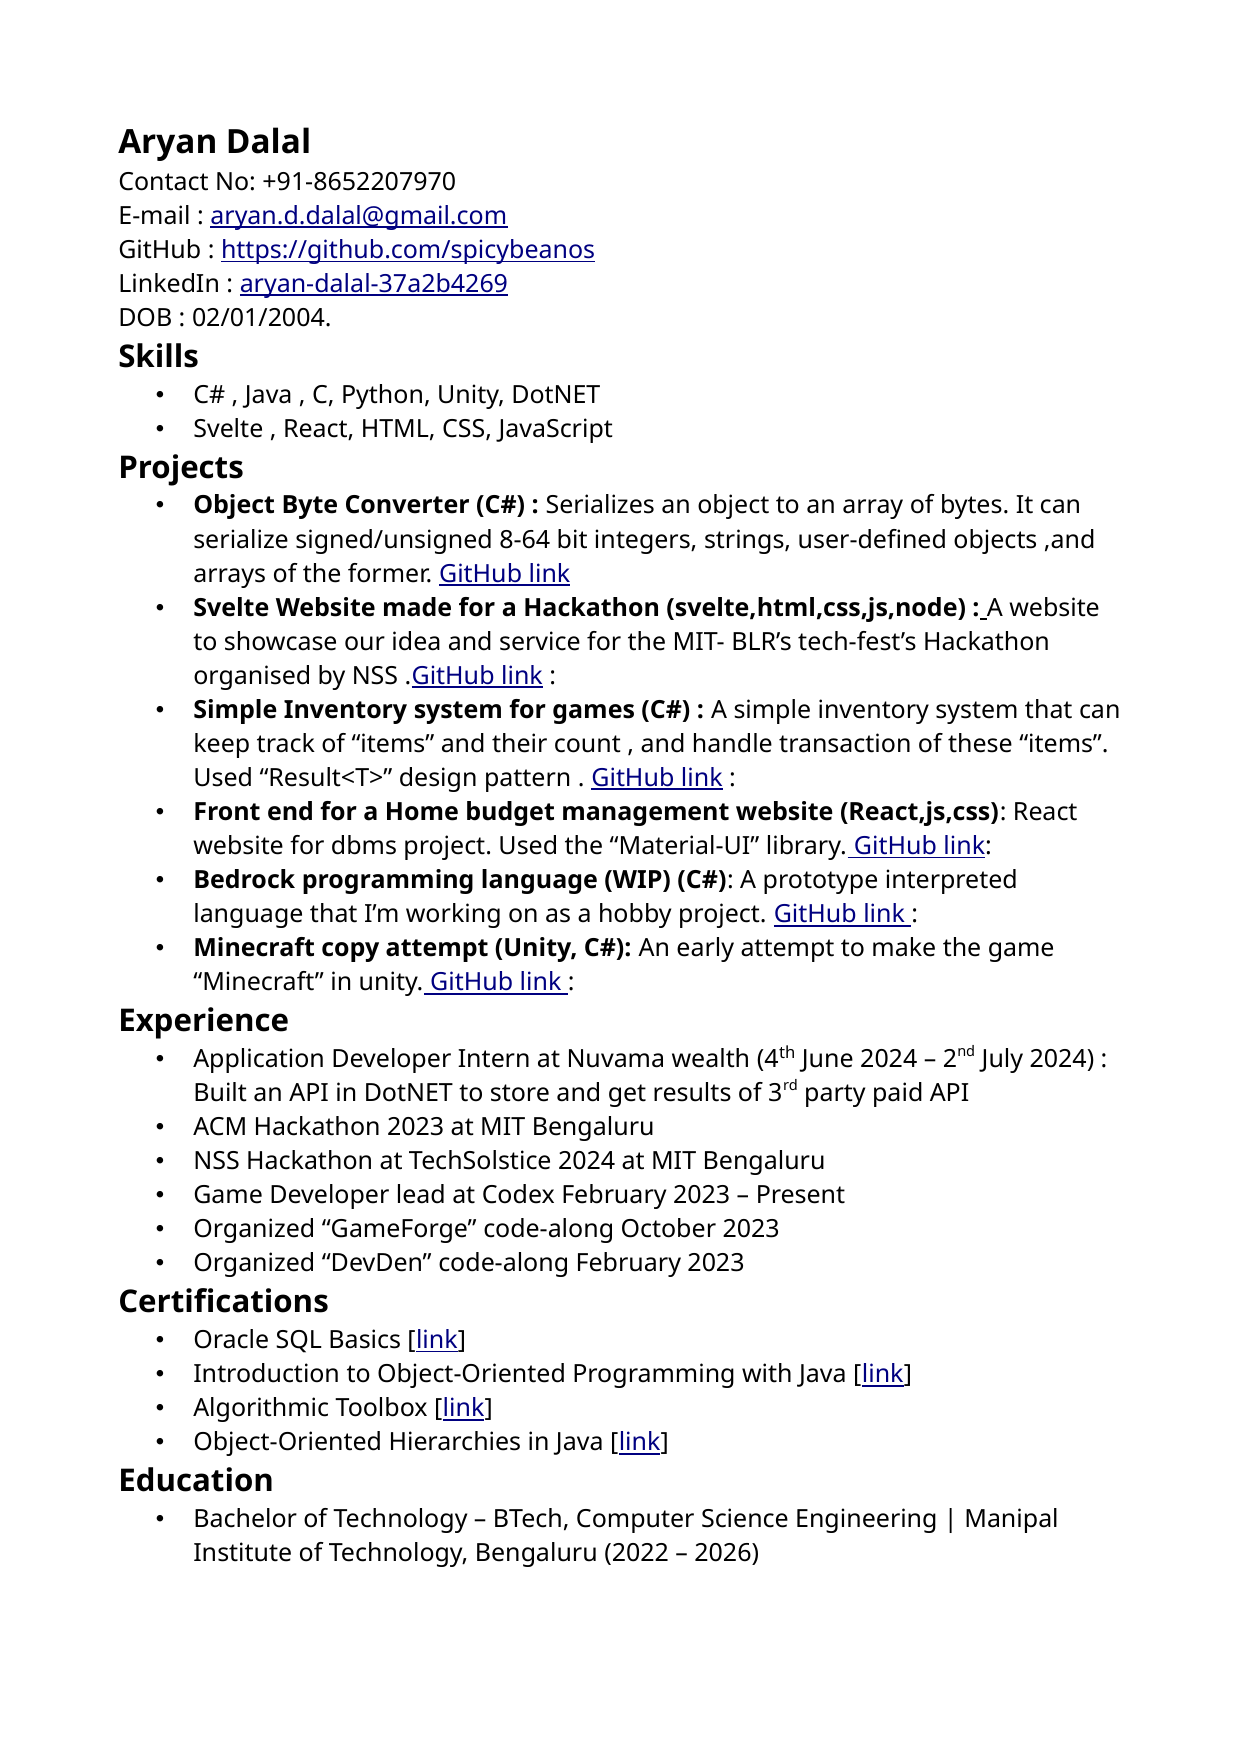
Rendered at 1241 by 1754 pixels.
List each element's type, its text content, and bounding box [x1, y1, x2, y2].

list Game Developer lead at Codex February 2023 – Present [156, 1177, 1122, 1211]
text Projects [118, 444, 1122, 487]
list C# , Java , C, Python, Unity, DotNET [156, 376, 1122, 411]
list Bedrock programming language (WIP) (C#): A prototype interpreted language that I’m working on as a hobby project. GitHub link : [156, 862, 1122, 930]
list Oracle SQL Basics [link] [156, 1322, 1122, 1356]
list Minecraft copy attempt (Unity, C#): An early attempt to make the game “Minecraft” in unity. GitHub link : [156, 930, 1122, 998]
text GitHub : https://github.com/spicybeanos [118, 232, 1122, 266]
text DOB : 02/01/2004. [118, 300, 1122, 334]
list Svelte Website made for a Hackathon (svelte,html,css,js,node) : A website to showcase our idea and service for the MIT- BLR’s tech-fest’s Hackathon organised by NSS .GitHub link : [156, 589, 1122, 692]
text Skills [118, 334, 1122, 376]
list Front end for a Home budget management website (React,js,css): React website for dbms project. Used the “Material-UI” library. GitHub link: [156, 794, 1122, 862]
text Education [118, 1458, 1122, 1501]
text LinkedIn : aryan-dalal-37a2b4269 [118, 266, 1122, 300]
text Aryan Dalal [118, 118, 1122, 163]
list Object-Oriented Hierarchies in Java [link] [156, 1424, 1122, 1458]
list Application Developer Intern at Nuvama wealth (4th June 2024 – 2nd July 2024) : Built an API in DotNET to store and get results of 3rd party paid API [156, 1041, 1122, 1109]
list Object Byte Converter (C#) : Serializes an object to an array of bytes. It can serialize signed/unsigned 8-64 bit integers, strings, user-defined objects ,and arrays of the former. GitHub link [156, 487, 1122, 589]
list Bachelor of Technology – BTech, Computer Science Engineering | Manipal Institute of Technology, Bengaluru (2022 – 2026) [156, 1501, 1122, 1569]
list Simple Inventory system for games (C#) : A simple inventory system that can keep track of “items” and their count , and handle transaction of these “items”. Used “Result<T>” design pattern . GitHub link : [156, 692, 1122, 794]
list Organized “GameForge” code-along October 2023 [156, 1211, 1122, 1245]
list Algorithmic Toolbox [link] [156, 1390, 1122, 1424]
list Introduction to Object-Oriented Programming with Java [link] [156, 1356, 1122, 1390]
text E-mail : aryan.d.dalal@gmail.com [118, 198, 1122, 232]
list NSS Hackathon at TechSolstice 2024 at MIT Bengaluru [156, 1143, 1122, 1177]
list Svelte , React, HTML, CSS, JavaScript [156, 411, 1122, 444]
list Organized “DevDen” code-along February 2023 [156, 1245, 1122, 1279]
text Experience [118, 998, 1122, 1041]
text Certifications [118, 1279, 1122, 1322]
text Contact No: +91-8652207970 [118, 163, 1122, 198]
list ACM Hackathon 2023 at MIT Bengaluru [156, 1109, 1122, 1143]
